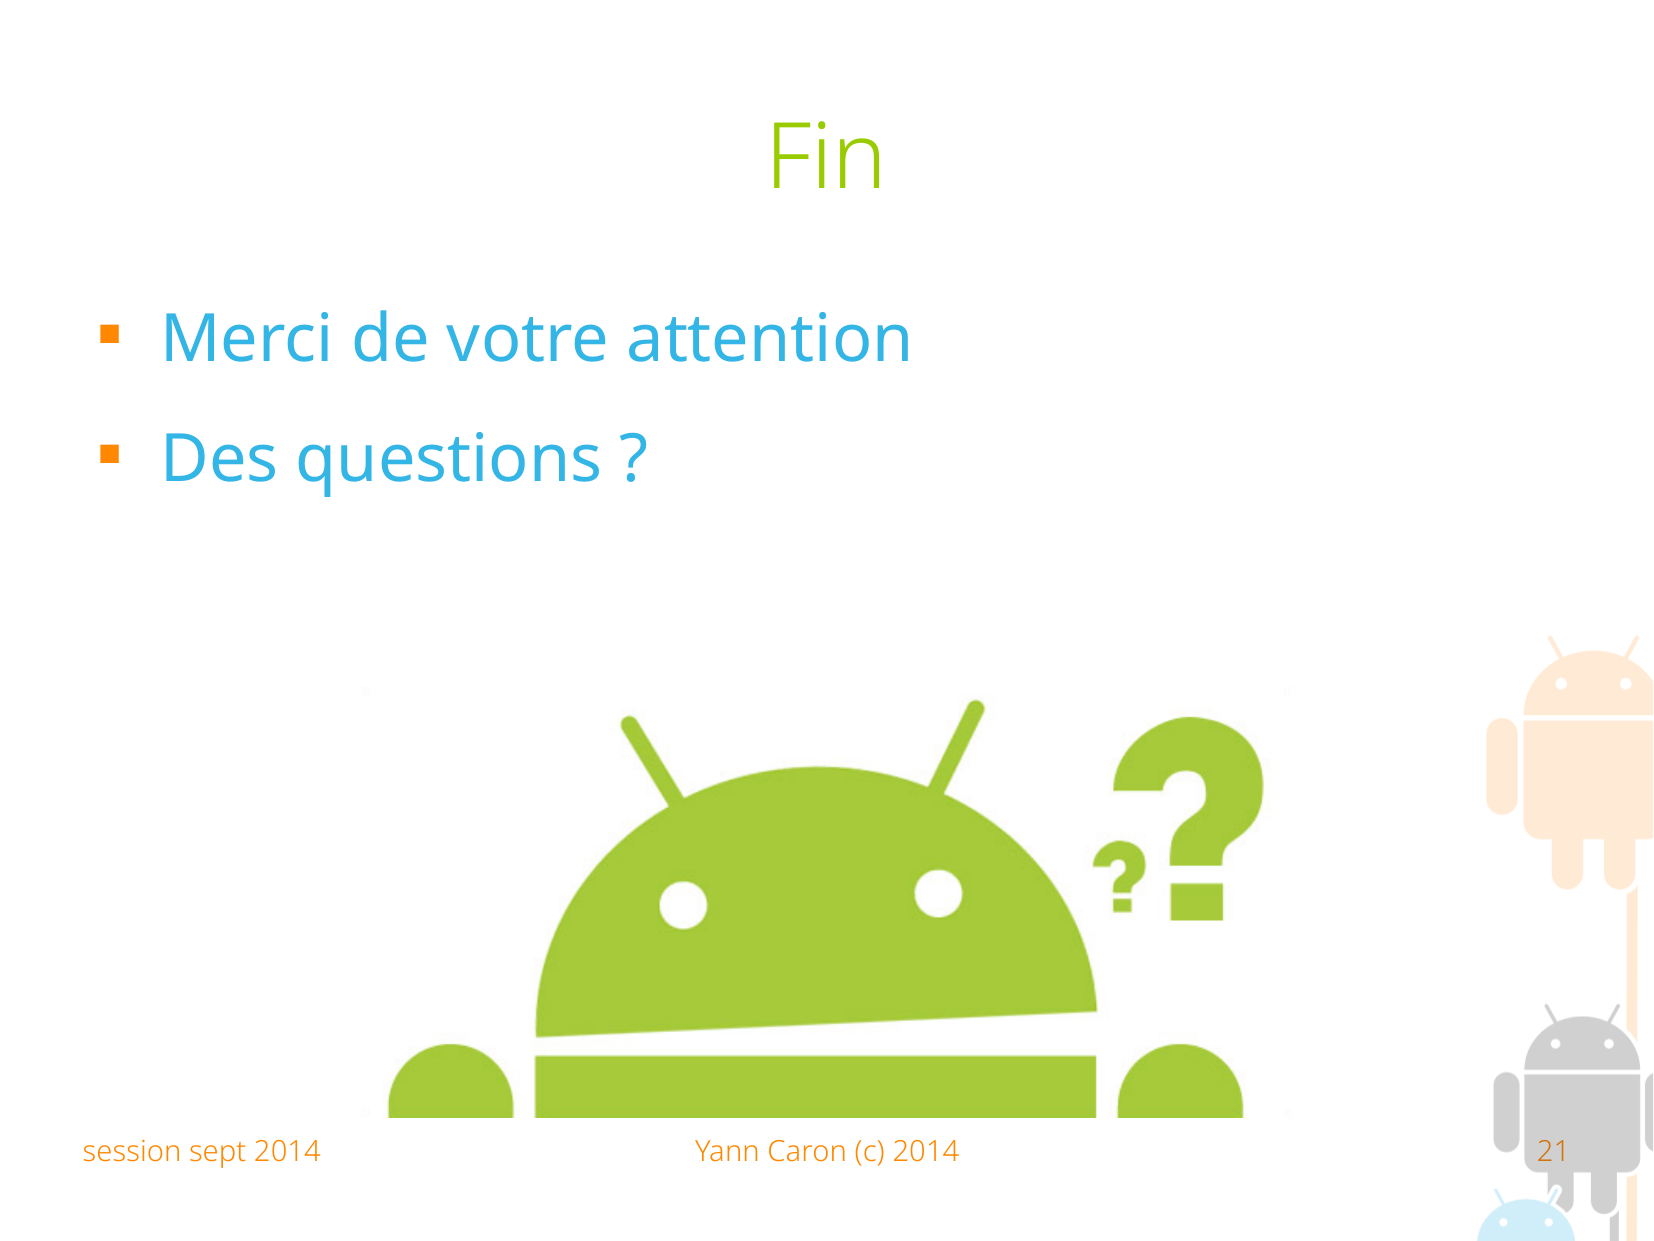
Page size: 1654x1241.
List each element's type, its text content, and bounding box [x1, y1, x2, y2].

title Fin [82, 49, 1571, 257]
picture [240, 423, 1654, 1241]
list Merci de votre attention Des questions ? [82, 290, 1571, 1010]
